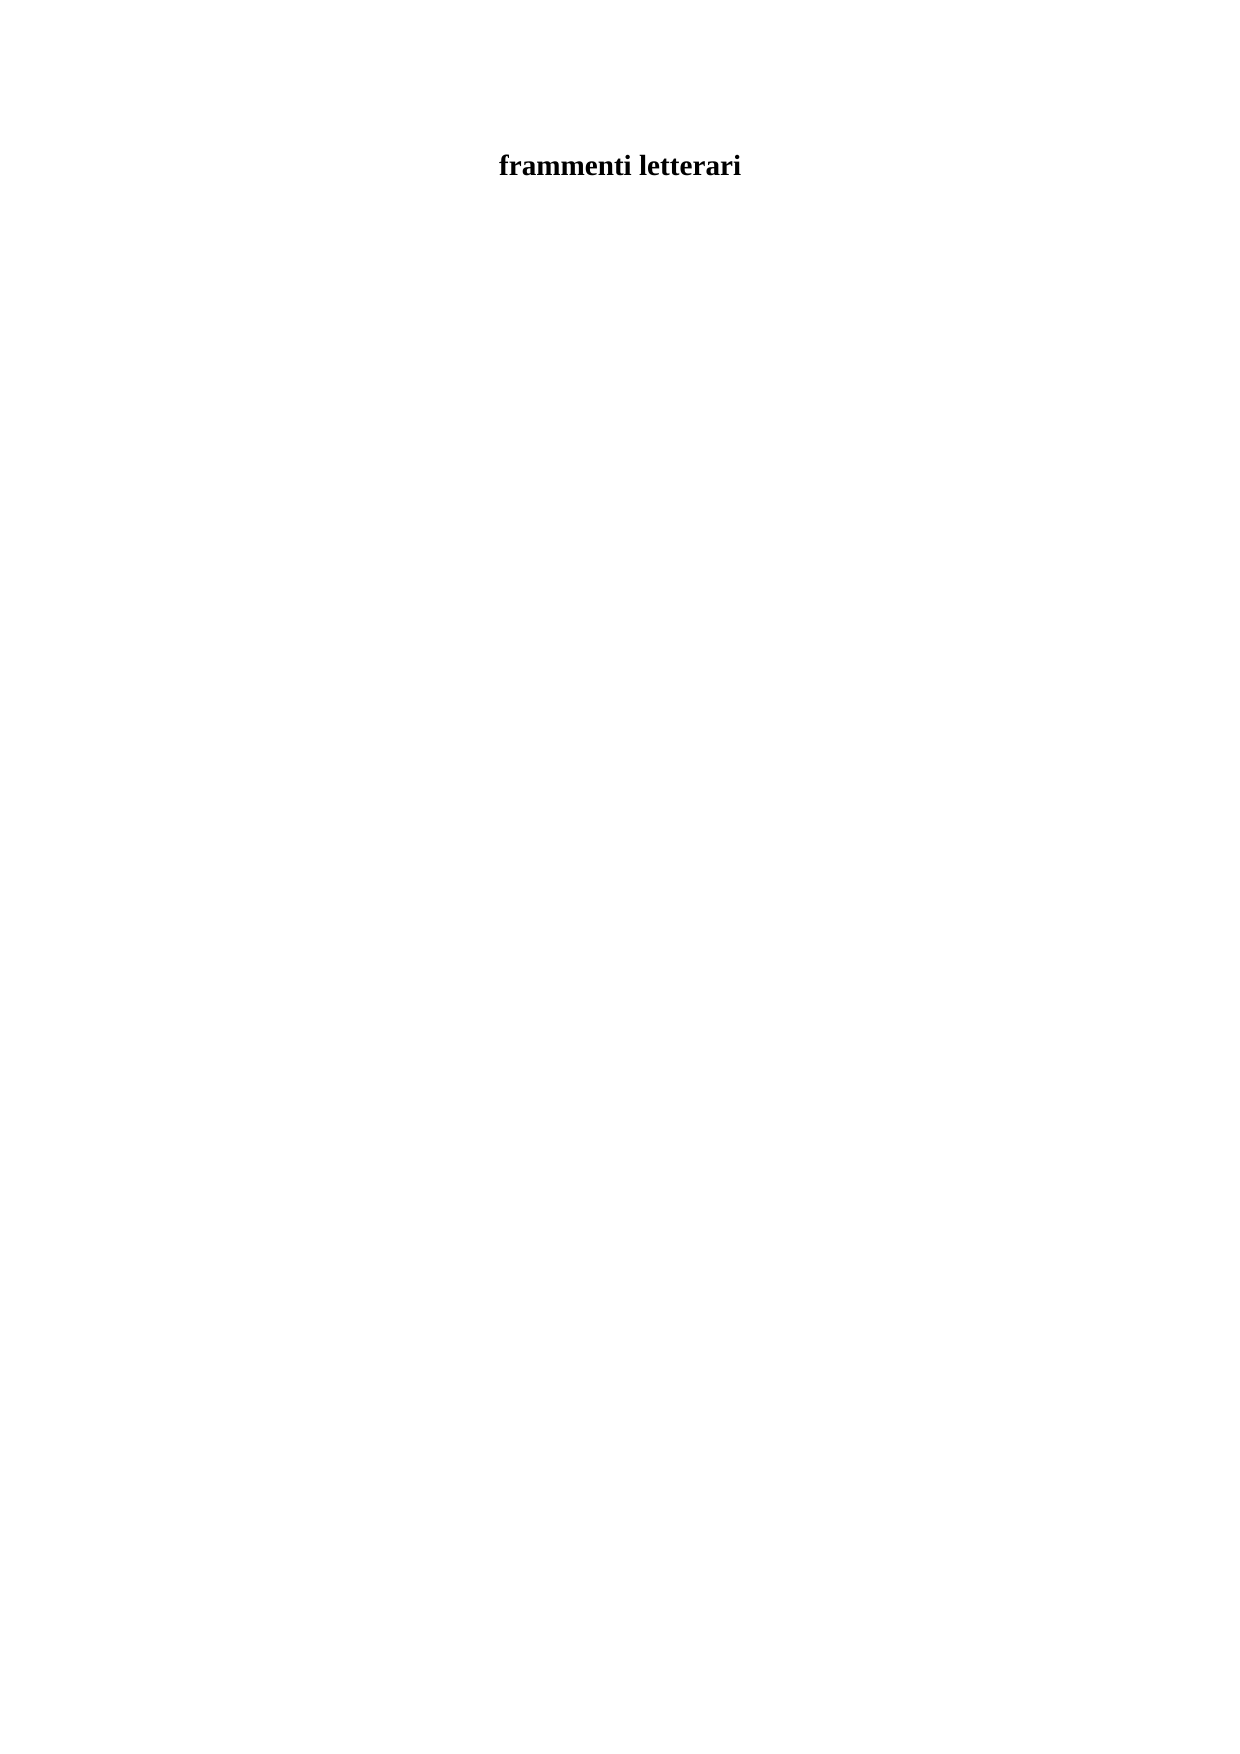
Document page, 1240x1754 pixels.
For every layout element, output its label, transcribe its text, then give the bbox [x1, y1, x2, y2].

subtitle frammenti letterari [118, 148, 1122, 181]
